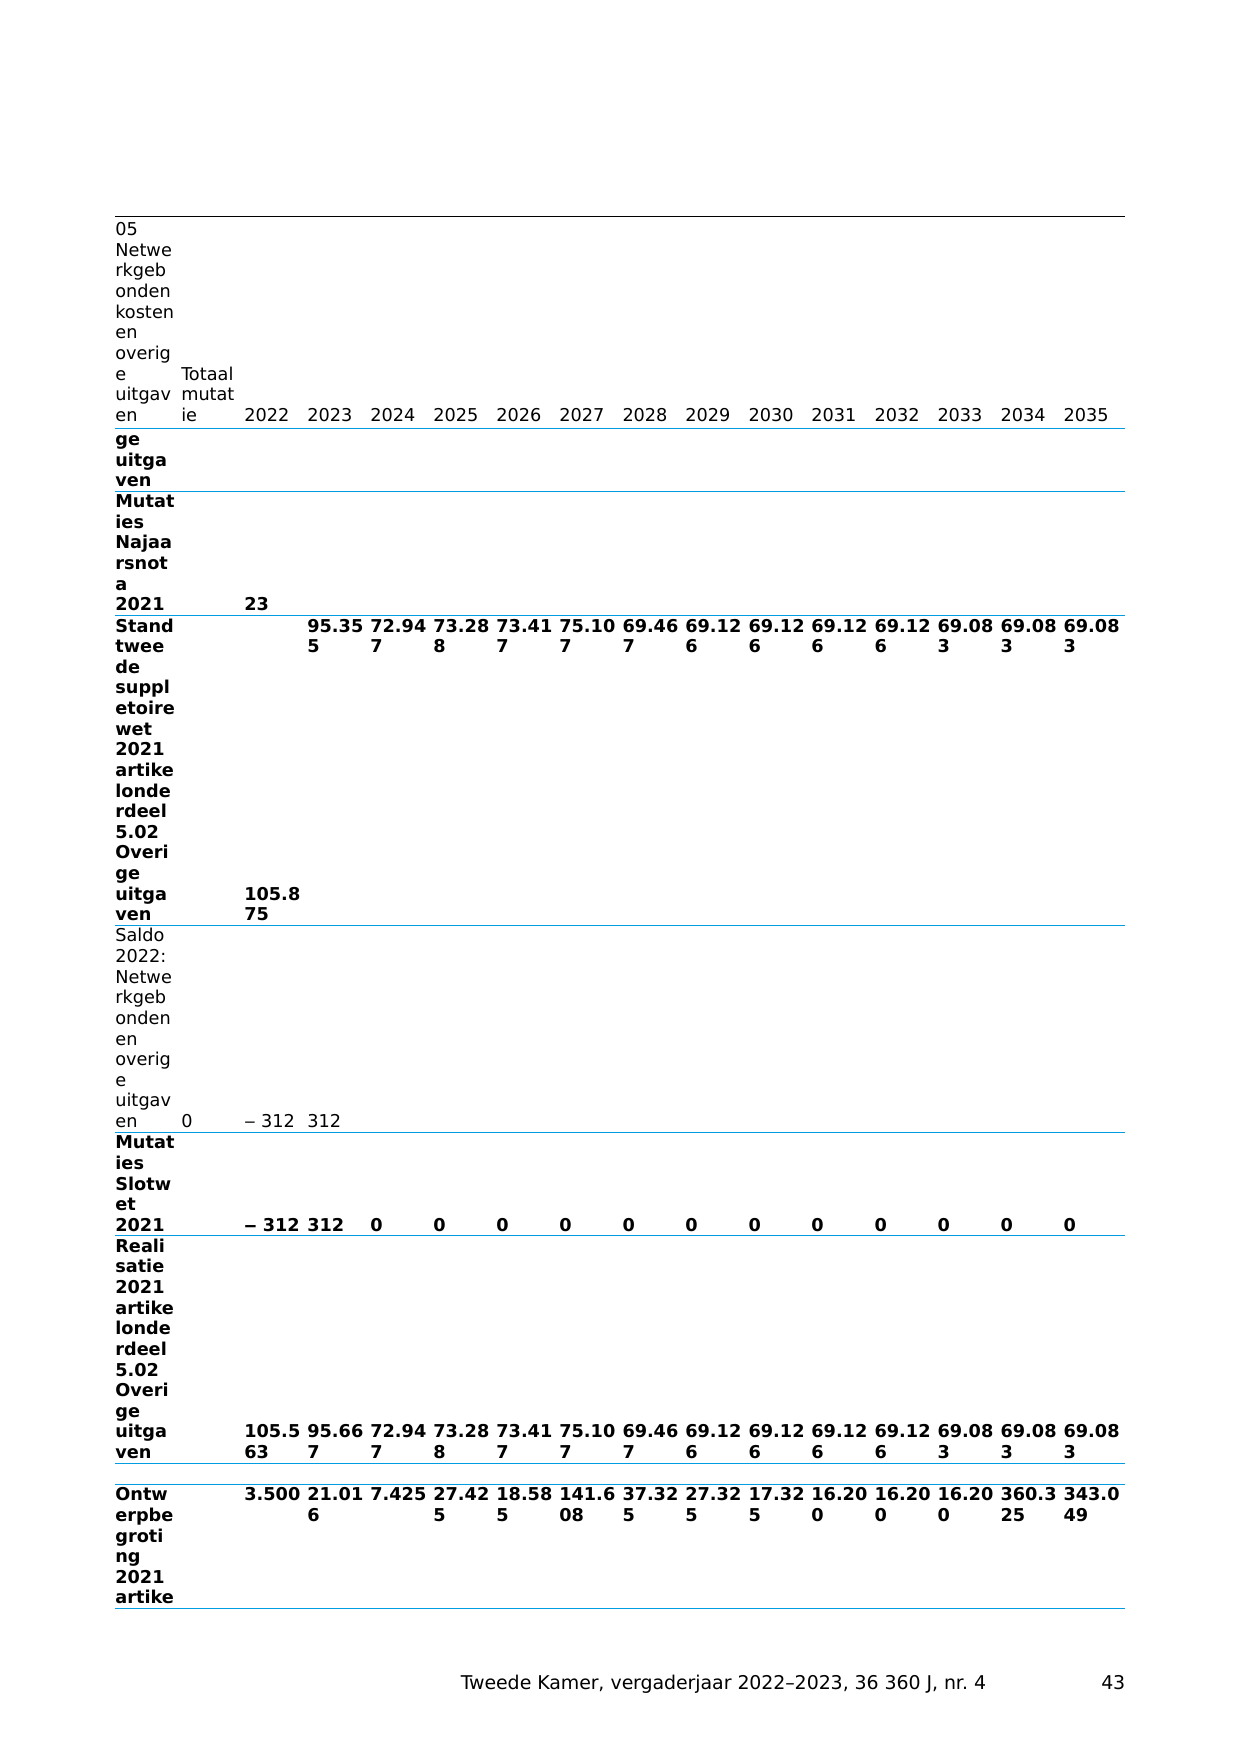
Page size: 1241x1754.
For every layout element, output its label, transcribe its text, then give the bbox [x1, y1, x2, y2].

table_cell [178, 1464, 241, 1484]
table_cell [745, 926, 808, 1132]
table_cell [367, 429, 430, 491]
table_cell 2031 [808, 217, 871, 428]
table_cell 73.288 [430, 616, 493, 925]
table_cell [241, 1464, 304, 1484]
table_cell [871, 429, 934, 491]
table_cell 3.500 [241, 1485, 304, 1608]
table_cell 16.200 [934, 1485, 997, 1608]
table_cell 37.325 [619, 1485, 682, 1608]
table_cell 2025 [430, 217, 493, 428]
table_cell 69.083 [1060, 616, 1125, 925]
table_cell 69.126 [808, 1236, 871, 1463]
table_cell 72.947 [367, 1236, 430, 1463]
table_cell 0 [430, 1133, 493, 1235]
table_cell 0 [367, 1133, 430, 1235]
table_cell 0 [1060, 1133, 1125, 1235]
table_cell 17.325 [745, 1485, 808, 1608]
table_cell 0 [745, 1133, 808, 1235]
table_cell 05 Netwerkgebonden kosten en overige uitgaven [115, 217, 178, 428]
table_cell [998, 926, 1060, 1132]
table_cell 0 [871, 1133, 934, 1235]
table_cell [619, 1464, 682, 1484]
table_cell 312 [304, 1133, 367, 1235]
table_cell 69.467 [619, 616, 682, 925]
table_cell 2026 [493, 217, 556, 428]
table_cell 2023 [304, 217, 367, 428]
table_cell 105.875 [241, 616, 304, 925]
table_cell 2022 [241, 217, 304, 428]
table_cell [367, 926, 430, 1132]
table_cell 69.126 [745, 1236, 808, 1463]
table_cell 16.200 [871, 1485, 934, 1608]
table_cell [556, 1464, 619, 1484]
table_cell 69.126 [871, 616, 934, 925]
table_cell 27.325 [682, 1485, 745, 1608]
table_cell [998, 429, 1060, 491]
table_cell 69.126 [745, 616, 808, 925]
table_cell 73.288 [430, 1236, 493, 1463]
table_cell [493, 926, 556, 1132]
table_cell [178, 1236, 241, 1463]
table_cell 312 [304, 926, 367, 1132]
table_cell ‒ 312 [241, 1133, 304, 1235]
table_cell 0 [556, 1133, 619, 1235]
table_cell ‒ 312 [241, 926, 304, 1132]
table_cell [430, 429, 493, 491]
table_cell 2027 [556, 217, 619, 428]
table_cell [493, 492, 556, 615]
table_cell [619, 926, 682, 1132]
table_cell [430, 1464, 493, 1484]
table_cell 27.425 [430, 1485, 493, 1608]
table_cell Realisatie 2021 artikelonderdeel 5.02 Overige uitgaven [115, 1236, 178, 1463]
table_cell 105.563 [241, 1236, 304, 1463]
table_cell Ontwerpbegroting 2021 artike [115, 1485, 178, 1608]
table_cell 2028 [619, 217, 682, 428]
table_cell [682, 429, 745, 491]
table_cell [304, 1464, 367, 1484]
table_cell 2024 [367, 217, 430, 428]
table_cell 75.107 [556, 616, 619, 925]
table_cell 69.083 [934, 616, 997, 925]
table_cell [115, 1464, 178, 1484]
table_cell [808, 1464, 871, 1484]
table_cell 69.126 [808, 616, 871, 925]
table_cell [934, 1464, 997, 1484]
table_cell [808, 926, 871, 1132]
table_cell 18.585 [493, 1485, 556, 1608]
table_cell 2032 [871, 217, 934, 428]
table_cell 141.608 [556, 1485, 619, 1608]
table_cell 0 [493, 1133, 556, 1235]
table_cell [934, 926, 997, 1132]
table_cell 72.947 [367, 616, 430, 925]
table_cell 95.667 [304, 1236, 367, 1463]
table_cell 2034 [998, 217, 1060, 428]
table_cell Mutaties Najaarsnota 2021 [115, 492, 178, 615]
table_cell ge uitgaven [115, 429, 178, 491]
table_cell 7.425 [367, 1485, 430, 1608]
table_cell [556, 492, 619, 615]
table_cell Saldo 2022: Netwerkgebonden en overige uitgaven [115, 926, 178, 1132]
table_cell [745, 429, 808, 491]
table_cell [682, 1464, 745, 1484]
table_cell [556, 926, 619, 1132]
table_cell [304, 429, 367, 491]
table_cell 73.417 [493, 616, 556, 925]
table_cell [934, 492, 997, 615]
table_cell 0 [682, 1133, 745, 1235]
table_cell 69.126 [682, 616, 745, 925]
table_cell [556, 429, 619, 491]
table_cell 69.083 [998, 616, 1060, 925]
table_cell [178, 492, 241, 615]
table_cell [178, 1485, 241, 1608]
table_cell [1060, 1464, 1125, 1484]
table_cell 0 [619, 1133, 682, 1235]
table_cell [619, 429, 682, 491]
table_cell 2033 [934, 217, 997, 428]
table_cell [1060, 492, 1125, 615]
table_cell [619, 492, 682, 615]
table_cell 23 [241, 492, 304, 615]
table_cell [178, 429, 241, 491]
table_cell 69.083 [998, 1236, 1060, 1463]
table_cell Mutaties Slotwet 2021 [115, 1133, 178, 1235]
table_header Tabel 5 Artikel 5 Netwerkgebonden kosten en overige uitgaven [115, 191, 1125, 216]
table_cell [998, 1464, 1060, 1484]
table_cell 0 [178, 926, 241, 1132]
table_cell [682, 926, 745, 1132]
table_cell [871, 1464, 934, 1484]
table_cell [367, 492, 430, 615]
table_cell 2029 [682, 217, 745, 428]
table_cell 69.083 [1060, 1236, 1125, 1463]
table_cell [871, 926, 934, 1132]
table_cell 2035 [1060, 217, 1125, 428]
table_cell [808, 429, 871, 491]
table_cell [493, 1464, 556, 1484]
table_cell 343.049 [1060, 1485, 1125, 1608]
table_cell [178, 1133, 241, 1235]
table_cell 69.083 [934, 1236, 997, 1463]
table_cell [241, 429, 304, 491]
table_cell 0 [808, 1133, 871, 1235]
table_cell [745, 492, 808, 615]
table_cell 0 [998, 1133, 1060, 1235]
table_cell 69.467 [619, 1236, 682, 1463]
table_cell 95.355 [304, 616, 367, 925]
table_cell [430, 492, 493, 615]
table_cell 69.126 [871, 1236, 934, 1463]
table_cell 16.200 [808, 1485, 871, 1608]
table_cell [682, 492, 745, 615]
table_cell 69.126 [682, 1236, 745, 1463]
table_cell [430, 926, 493, 1132]
table_cell 2030 [745, 217, 808, 428]
table_cell [998, 492, 1060, 615]
table_cell [871, 492, 934, 615]
table_cell Totaal mutatie [178, 217, 241, 428]
table_cell 0 [934, 1133, 997, 1235]
table_cell 360.325 [998, 1485, 1060, 1608]
table_cell [493, 429, 556, 491]
table_cell 21.016 [304, 1485, 367, 1608]
table_cell [1060, 926, 1125, 1132]
table_cell [934, 429, 997, 491]
table_cell [745, 1464, 808, 1484]
table_cell [178, 616, 241, 925]
table_cell Stand tweede suppletoire wet 2021 artikelonderdeel 5.02 Overige uitgaven [115, 616, 178, 925]
table_cell [304, 492, 367, 615]
table_cell [367, 1464, 430, 1484]
table_cell [808, 492, 871, 615]
table_cell 73.417 [493, 1236, 556, 1463]
table_cell [1060, 429, 1125, 491]
table_cell 75.107 [556, 1236, 619, 1463]
